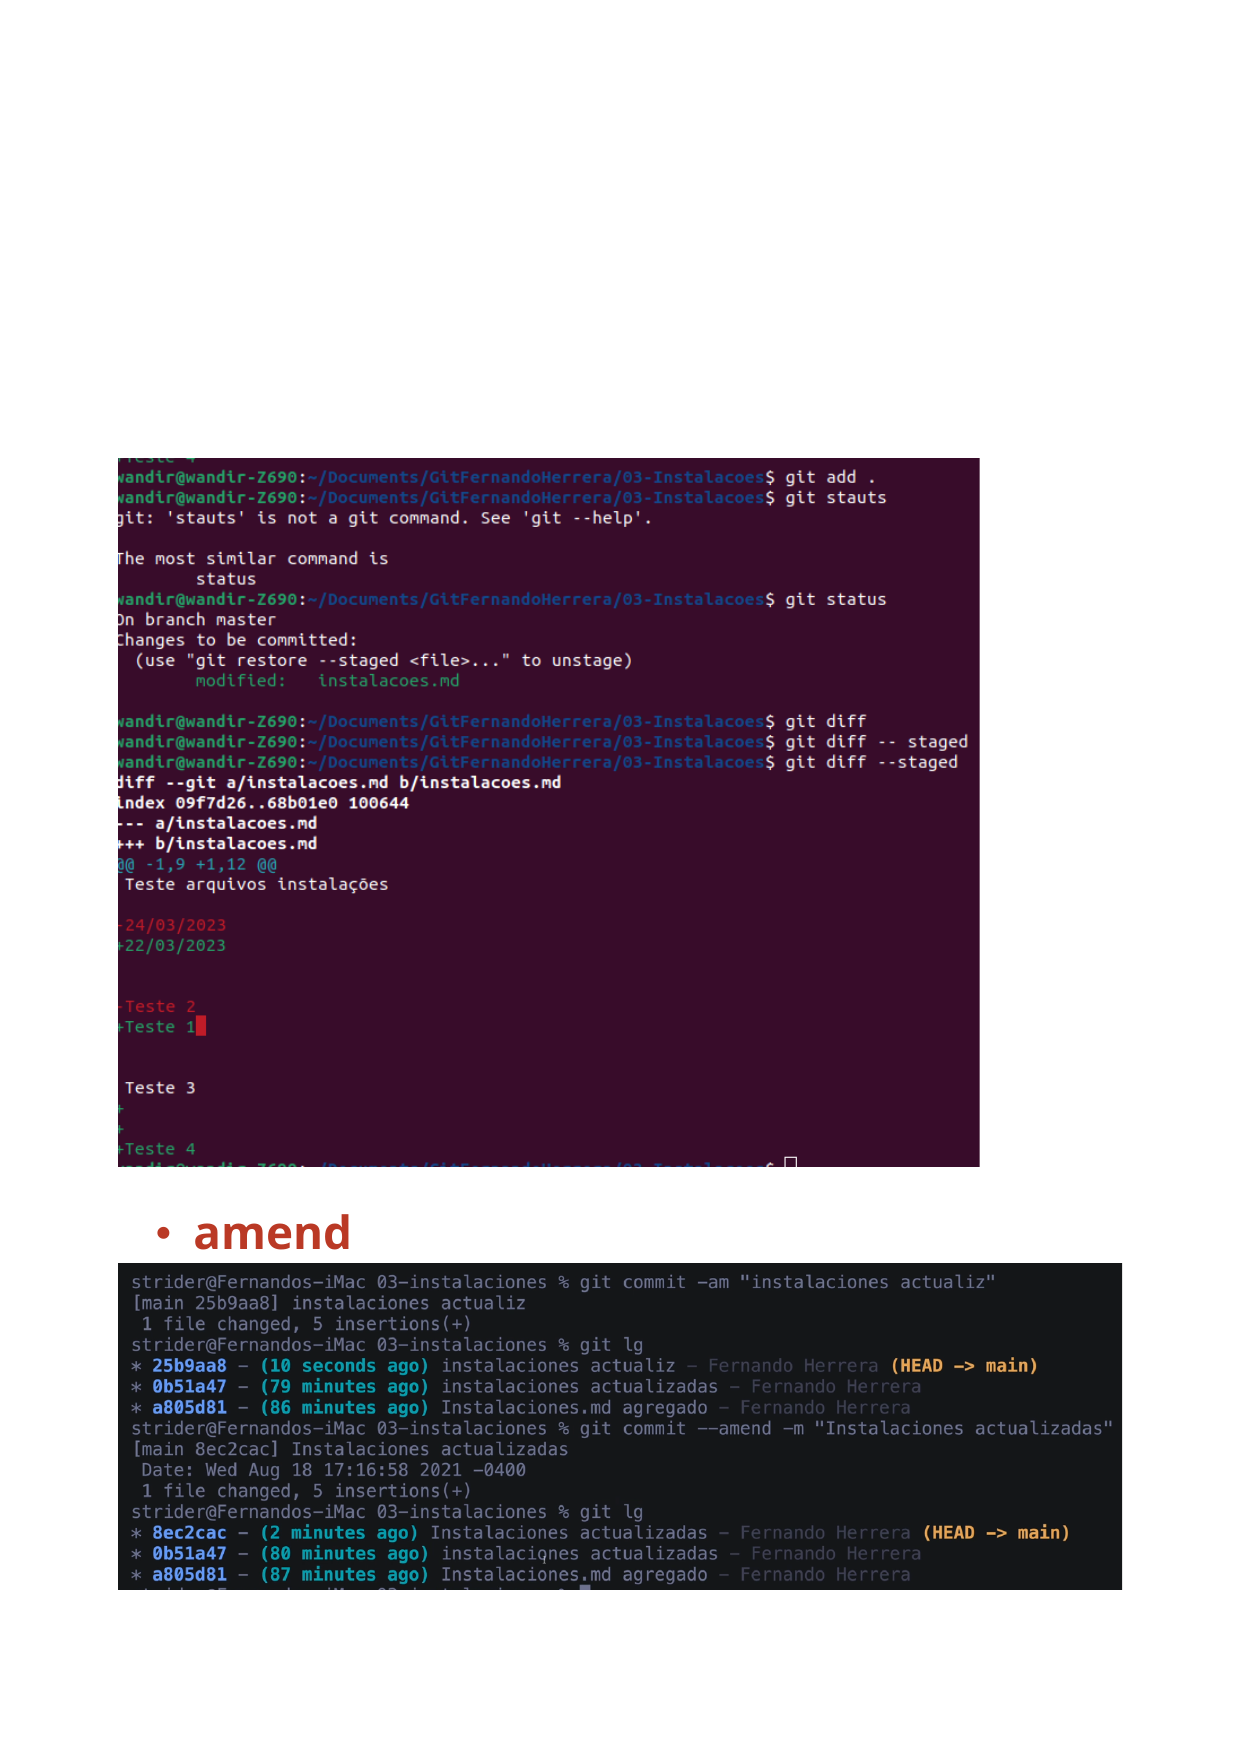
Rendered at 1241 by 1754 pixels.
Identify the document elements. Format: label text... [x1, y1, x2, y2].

picture [118, 458, 980, 1167]
list amend [156, 1201, 1122, 1263]
picture [118, 1263, 1123, 1590]
